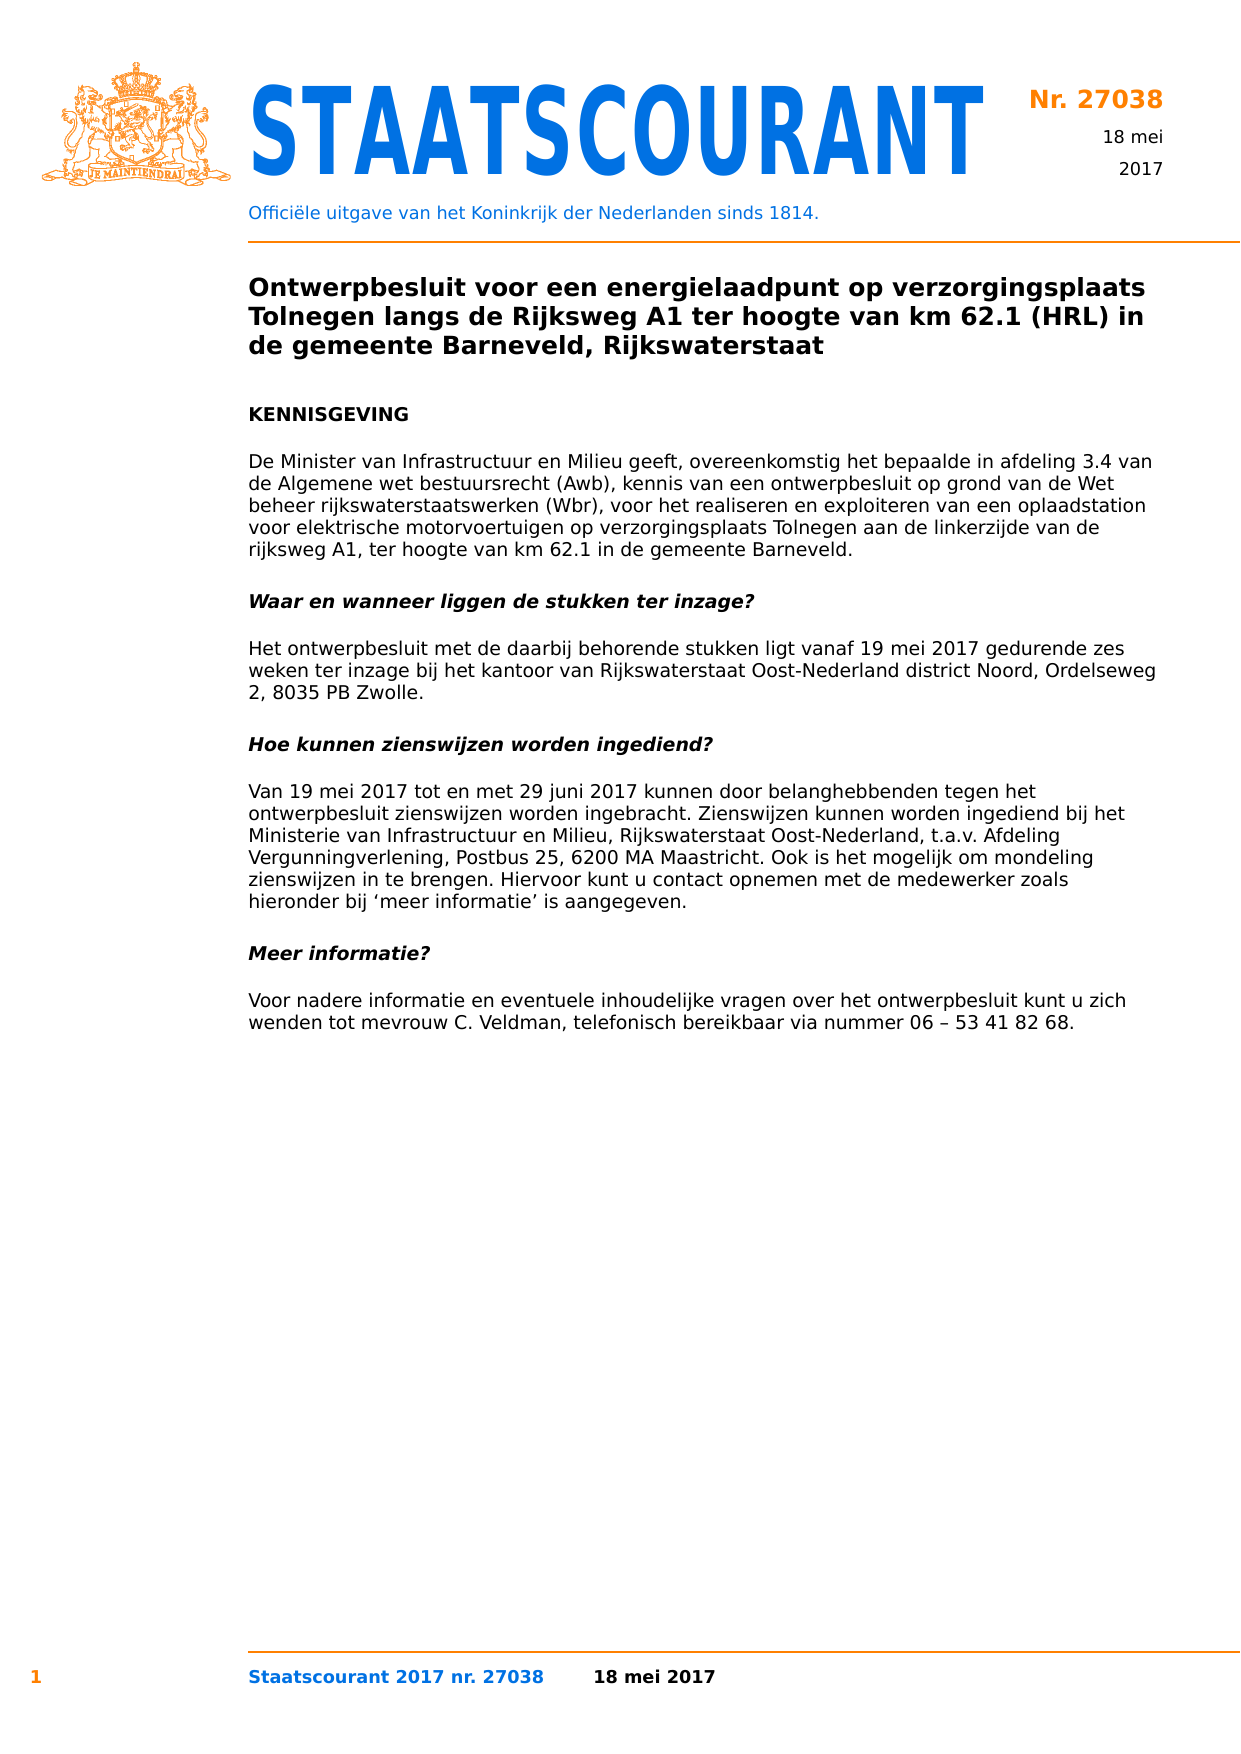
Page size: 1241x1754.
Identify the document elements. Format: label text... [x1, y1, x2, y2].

picture [41, 62, 231, 186]
table_cell 2017 [998, 153, 1240, 203]
text De Minister van Infrastructuur en Milieu geeft, overeenkomstig het bepaalde in afdeling 3.4 van de Algemene wet bestuursrecht (Awb), kennis van een ontwerpbesluit op grond van de Wet beheer rijkswaterstaatswerken (Wbr), voor het realiseren en exploiteren van een oplaadstation voor elektrische motorvoertuigen op verzorgingsplaats Tolnegen aan de linkerzijde van de rijksweg A1, ter hoogte van km 62.1 in de gemeente Barneveld. [248, 451, 1163, 561]
subtitle Waar en wanneer liggen de stukken ter inzage? [248, 591, 1163, 613]
text Van 19 mei 2017 tot en met 29 juni 2017 kunnen door belanghebbenden tegen het ontwerpbesluit zienswijzen worden ingebracht. Zienswijzen kunnen worden ingediend bij het Ministerie van Infrastructuur en Milieu, Rijkswaterstaat Oost-Nederland, t.a.v. Afdeling Vergunningverlening, Postbus 25, 6200 MA Maastricht. Ook is het mogelijk om mondeling zienswijzen in te brengen. Hiervoor kunt u contact opnemen met de medewerker zoals hieronder bij ‘meer informatie’ is aangegeven. [248, 781, 1163, 913]
table_header [25, 62, 248, 241]
table_cell 18 mei [998, 121, 1240, 153]
table_cell Officiële uitgave van het Koninkrijk der Nederlanden sinds 1814. [248, 203, 1240, 241]
subtitle Meer informatie? [248, 943, 1163, 965]
subtitle KENNISGEVING [248, 404, 1163, 426]
subtitle Hoe kunnen zienswijzen worden ingediend? [248, 734, 1163, 756]
text Het ontwerpbesluit met de daarbij behorende stukken ligt vanaf 19 mei 2017 gedurende zes weken ter inzage bij het kantoor van Rijkswaterstaat Oost-Nederland district Noord, Ordelseweg 2, 8035 PB Zwolle. [248, 638, 1163, 704]
table_header Nr. 27038 [998, 62, 1240, 121]
text Voor nadere informatie en eventuele inhoudelijke vragen over het ontwerpbesluit kunt u zich wenden tot mevrouw C. Veldman, telefonisch bereikbaar via nummer 06 – 53 41 82 68. [248, 990, 1163, 1034]
table_header STAATSCOURANT [248, 62, 998, 203]
subtitle Ontwerpbesluit voor een energielaadpunt op verzorgingsplaats Tolnegen langs de Rijksweg A1 ter hoogte van km 62.1 (HRL) in de gemeente Barneveld, Rijkswaterstaat [248, 273, 1163, 361]
